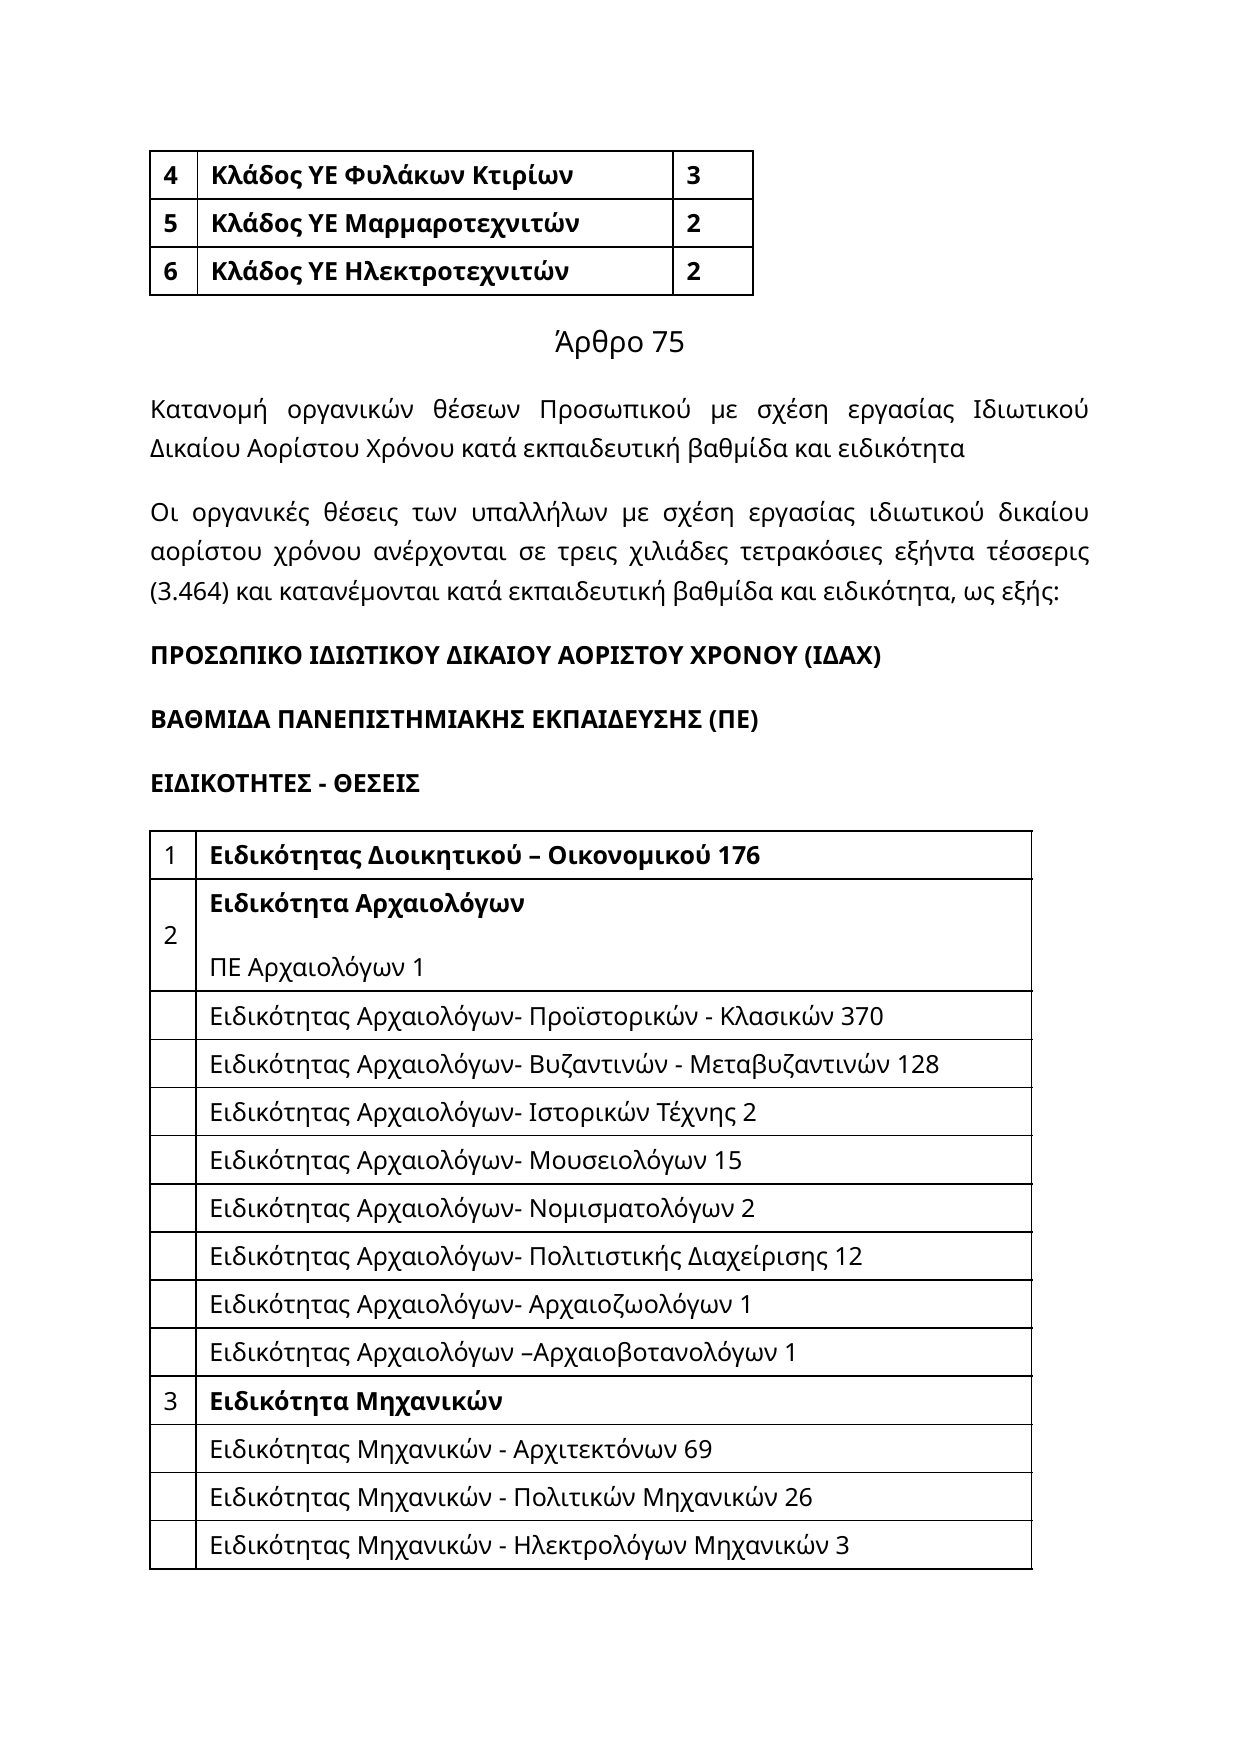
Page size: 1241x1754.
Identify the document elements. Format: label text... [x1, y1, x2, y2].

table_cell 2 [674, 200, 752, 246]
table_cell [151, 1281, 195, 1327]
table_cell [151, 1136, 195, 1183]
table_cell Κλάδος ΥΕ Ηλεκτροτεχνιτών [198, 248, 672, 294]
table_header 1 [151, 832, 195, 878]
text ΕΙΔΙΚΟΤΗΤΕΣ - ΘΕΣΕΙΣ [150, 766, 1090, 800]
table_cell [151, 1425, 195, 1472]
table_cell [151, 1473, 195, 1520]
table_cell 3 [674, 152, 752, 198]
text ΠΡΟΣΩΠΙΚΟ ΙΔΙΩΤΙΚΟΥ ΔΙΚΑΙΟΥ ΑΟΡΙΣΤΟΥ ΧΡΟΝΟΥ (ΙΔΑΧ) [150, 637, 1090, 671]
table_cell 3 [151, 1377, 195, 1423]
text ΒΑΘΜΙΔΑ ΠΑΝΕΠΙΣΤΗΜΙΑΚΗΣ ΕΚΠΑΙΔΕΥΣΗΣ (ΠΕ) [150, 702, 1090, 736]
table_cell Ειδικότητας Αρχαιολόγων- Νομισματολόγων 2 [197, 1185, 1031, 1231]
table_cell [151, 1040, 195, 1087]
table_cell [151, 992, 195, 1038]
table_cell Ειδικότητας Αρχαιολόγων- Ιστορικών Τέχνης 2 [197, 1088, 1031, 1135]
table_header Ειδικότητας Διοικητικού – Οικονομικού 176 [197, 832, 1031, 878]
table_cell Ειδικότητα Αρχαιολόγων ΠΕ Αρχαιολόγων 1 [197, 880, 1031, 990]
table_cell Ειδικότητας Αρχαιολόγων- Βυζαντινών - Μεταβυζαντινών 128 [197, 1040, 1031, 1087]
table_cell Ειδικότητας Μηχανικών - Πολιτικών Μηχανικών 26 [197, 1473, 1031, 1520]
table_cell 2 [151, 880, 195, 990]
table_cell Ειδικότητας Μηχανικών - Ηλεκτρολόγων Μηχανικών 3 [197, 1521, 1031, 1568]
table_cell 4 [151, 152, 197, 198]
table_cell [151, 1088, 195, 1135]
table_cell [151, 1185, 195, 1231]
table_cell Κλάδος ΥΕ Μαρμαροτεχνιτών [198, 200, 672, 246]
table_cell 2 [674, 248, 752, 294]
text Οι οργανικές θέσεις των υπαλλήλων με σχέση εργασίας ιδιωτικού δικαίου αορίστου χρόνου ανέρχονται σε τρεις χιλιάδες τετρακόσιες εξήντα τέσσερις (3.464) και κατανέμονται κατά εκπαιδευτική βαθμίδα και ειδικότητα, ως εξής: [150, 495, 1090, 607]
table_cell Ειδικότητας Αρχαιολόγων- Μουσειολόγων 15 [197, 1136, 1031, 1183]
table_cell Κλάδος ΥΕ Φυλάκων Κτιρίων [198, 152, 672, 198]
table_cell Ειδικότητας Αρχαιολόγων- Προϊστορικών - Κλασικών 370 [197, 992, 1031, 1038]
table_cell Ειδικότητας Αρχαιολόγων- Πολιτιστικής Διαχείρισης 12 [197, 1233, 1031, 1279]
table_cell 5 [151, 200, 197, 246]
table_cell Ειδικότητας Μηχανικών - Αρχιτεκτόνων 69 [197, 1425, 1031, 1472]
subtitle Άρθρο 75 [150, 321, 1090, 361]
table_cell 6 [151, 248, 197, 294]
table_cell [151, 1233, 195, 1279]
table_cell Ειδικότητα Μηχανικών [197, 1377, 1031, 1423]
table_cell [151, 1521, 195, 1568]
text Κατανομή οργανικών θέσεων Προσωπικού με σχέση εργασίας Ιδιωτικού Δικαίου Αορίστου Χρόνου κατά εκπαιδευτική βαθμίδα και ειδικότητα [150, 392, 1090, 465]
table_cell Ειδικότητας Αρχαιολόγων –Αρχαιοβοτανολόγων 1 [197, 1329, 1031, 1375]
table_cell Ειδικότητας Αρχαιολόγων- Αρχαιοζωολόγων 1 [197, 1281, 1031, 1327]
table_cell [151, 1329, 195, 1375]
